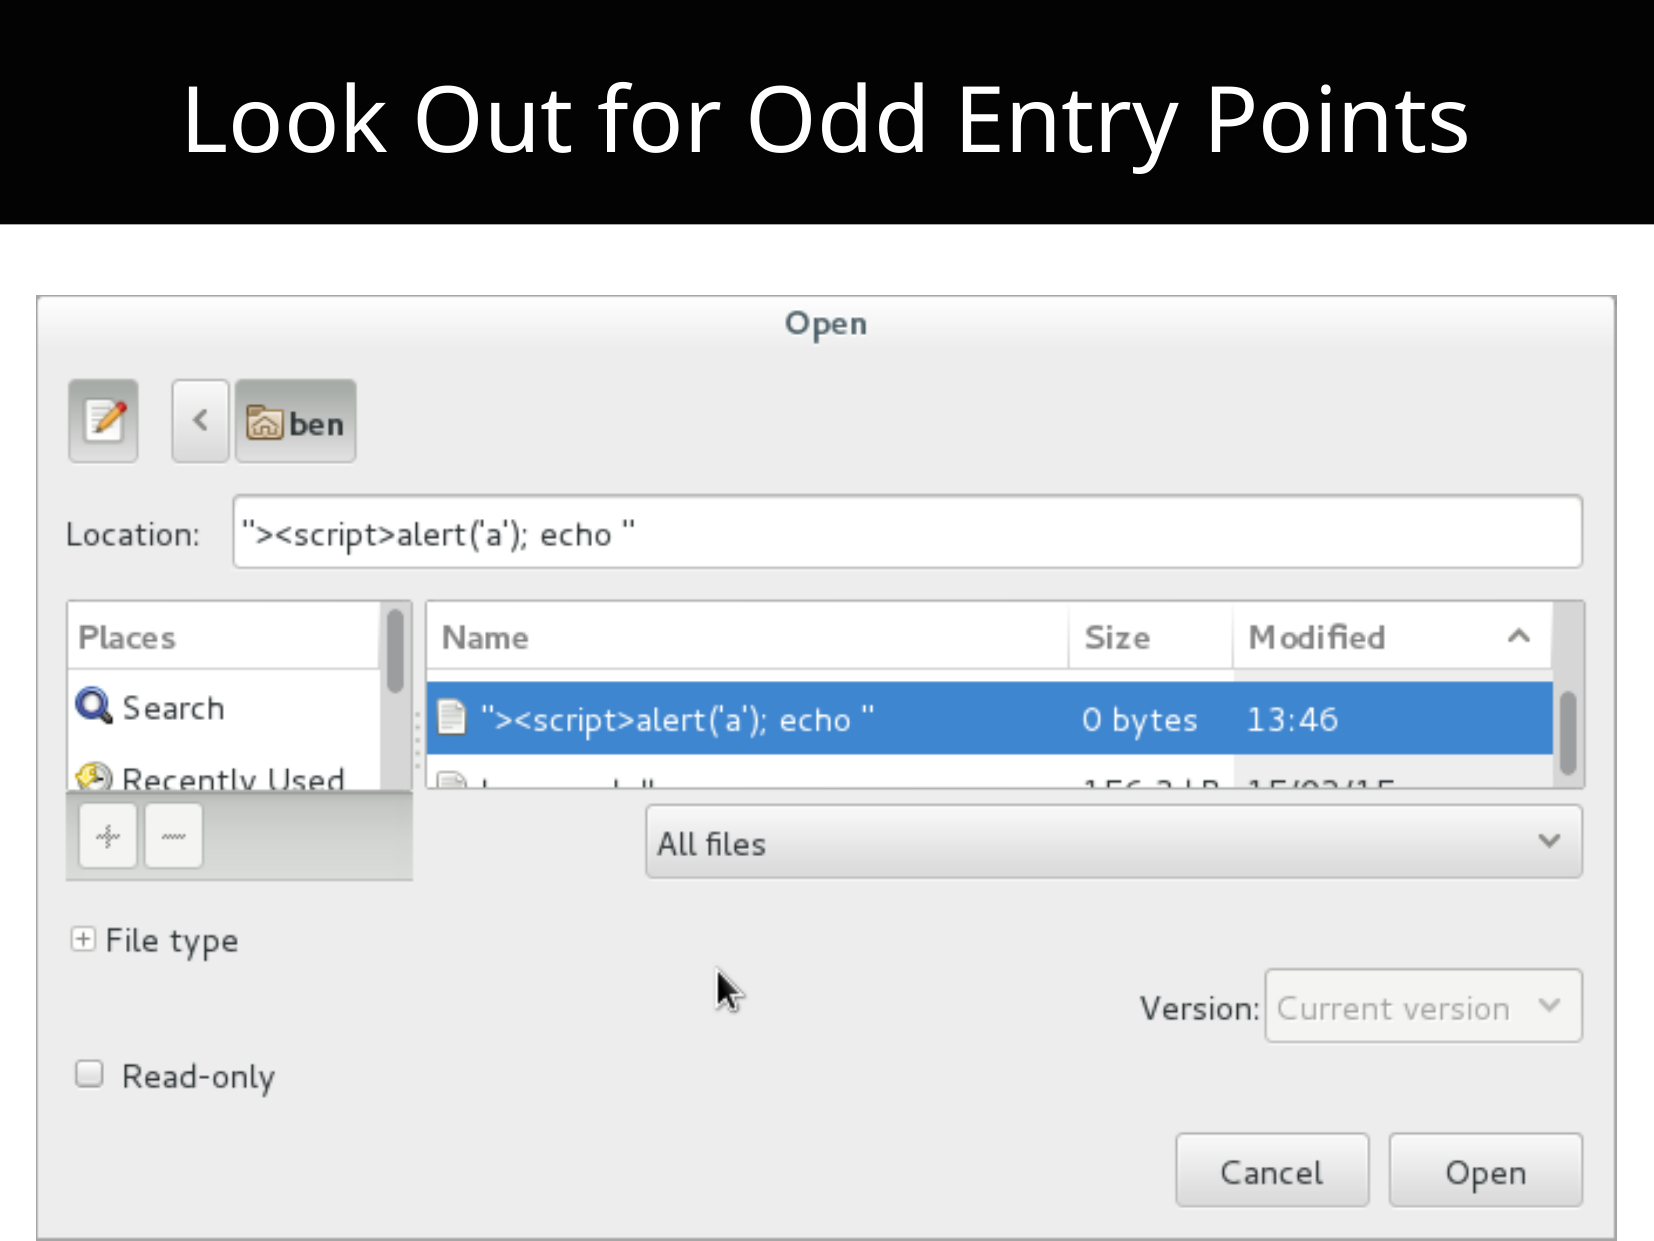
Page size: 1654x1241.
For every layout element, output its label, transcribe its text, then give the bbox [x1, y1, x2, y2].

picture [36, 295, 1617, 1241]
text_box [0, 0, 1654, 225]
title Look Out for Odd Entry Points [82, 13, 1571, 222]
